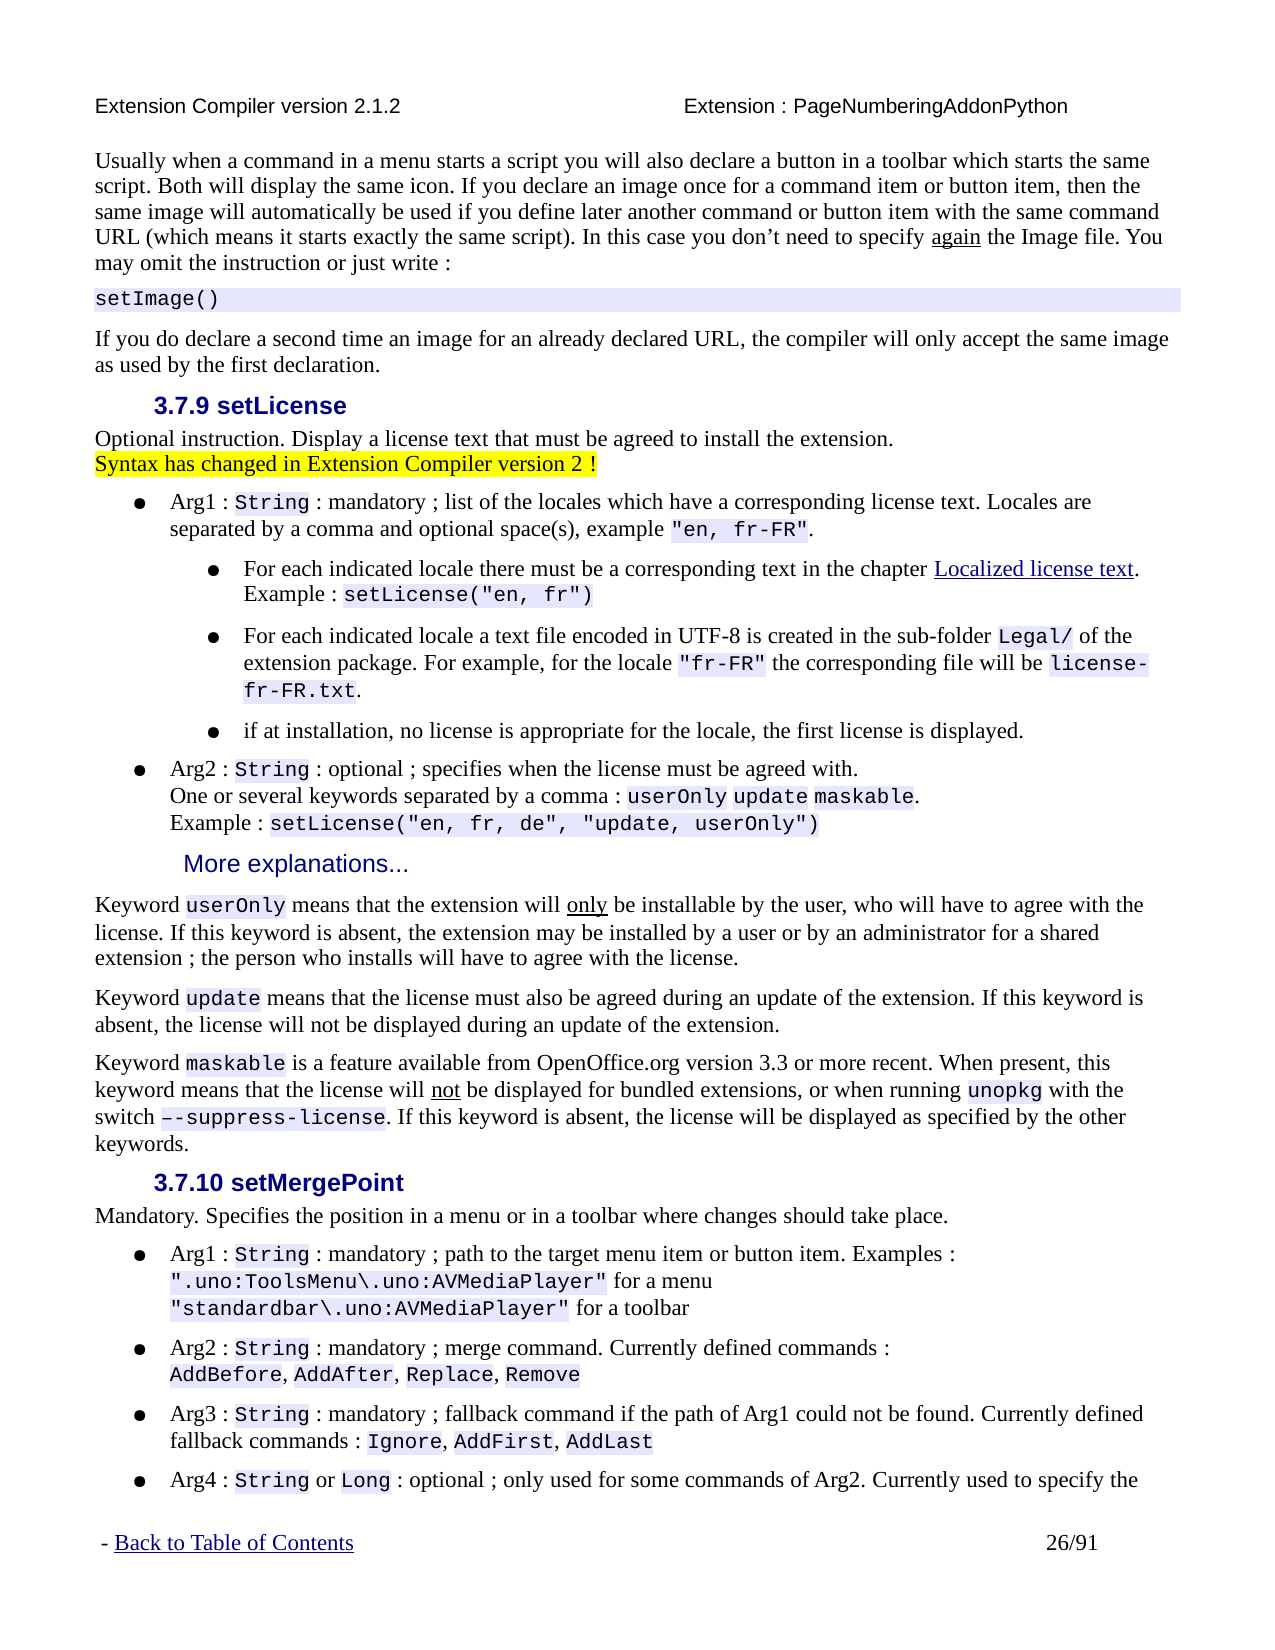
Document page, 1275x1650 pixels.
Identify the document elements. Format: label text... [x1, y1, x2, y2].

list For each indicated locale a text file encoded in UTF-8 is created in the sub-folder Legal/ of the extension package. For example, for the locale "fr-FR" the corresponding file will be license-fr-FR.txt. [206, 623, 1181, 704]
subtitle More explanations... [183, 850, 1181, 878]
subtitle setLicense [153, 392, 1181, 420]
text Optional instruction. Display a license text that must be agreed to install the extension. Syntax has changed in Extension Compiler version 2 ! [94, 426, 1181, 477]
text Keyword maskable is a feature available from OpenOffice.org version 3.3 or more recent. When present, this keyword means that the license will not be displayed for bundled extensions, or when running unopkg with the switch –-suppress-license. If this keyword is absent, the license will be displayed as specified by the other keywords. [94, 1050, 1181, 1156]
list Arg1 : String : mandatory ; list of the locales which have a corresponding license text. Locales are separated by a comma and optional space(s), example "en, fr-FR". [132, 489, 1181, 543]
text setImage() [94, 288, 1181, 312]
text Mandatory. Specifies the position in a menu or in a toolbar where changes should take place. [94, 1203, 1181, 1228]
list Arg4 : String or Long : optional ; only used for some commands of Arg2. Currently used to specify the [132, 1467, 1181, 1494]
subtitle setMergePoint [153, 1169, 1181, 1197]
list Arg3 : String : mandatory ; fallback command if the path of Arg1 could not be found. Currently defined fallback commands : Ignore, AddFirst, AddLast [132, 1401, 1181, 1455]
list Arg1 : String : mandatory ; path to the target menu item or button item. Examples : ".uno:ToolsMenu\.uno:AVMediaPlayer" for a menu "standardbar\.uno:AVMediaPlayer" for a toolbar [132, 1241, 1181, 1322]
list if at installation, no license is appropriate for the locale, the first license is displayed. [206, 718, 1181, 744]
text Usually when a command in a menu starts a script you will also declare a button in a toolbar which starts the same script. Both will display the same icon. If you declare an image once for a command item or button item, then the same image will automatically be used if you define later another command or button item with the same command URL (which means it starts exactly the same script). In this case you don’t need to specify again the Image file. You may omit the instruction or just write : [94, 147, 1181, 275]
text Keyword update means that the license must also be agreed during an update of the extension. If this keyword is absent, the license will not be displayed during an update of the extension. [94, 985, 1181, 1037]
list Arg2 : String : optional ; specifies when the license must be agreed with. One or several keywords separated by a comma : userOnly update maskable. Example : setLicense("en, fr, de", "update, userOnly") [132, 756, 1181, 837]
text Keyword userOnly means that the extension will only be installable by the user, who will have to agree with the license. If this keyword is absent, the extension may be installed by a user or by an administrator for a shared extension ; the person who installs will have to agree with the license. [94, 892, 1181, 970]
list Arg2 : String : mandatory ; merge command. Currently defined commands : AddBefore, AddAfter, Replace, Remove [132, 1334, 1181, 1388]
text If you do declare a second time an image for an already declared URL, the compiler will only accept the same image as used by the first declaration. [94, 326, 1181, 377]
list For each indicated locale there must be a corresponding text in the chapter Localized license text. Example : setLicense("en, fr") [206, 556, 1181, 608]
